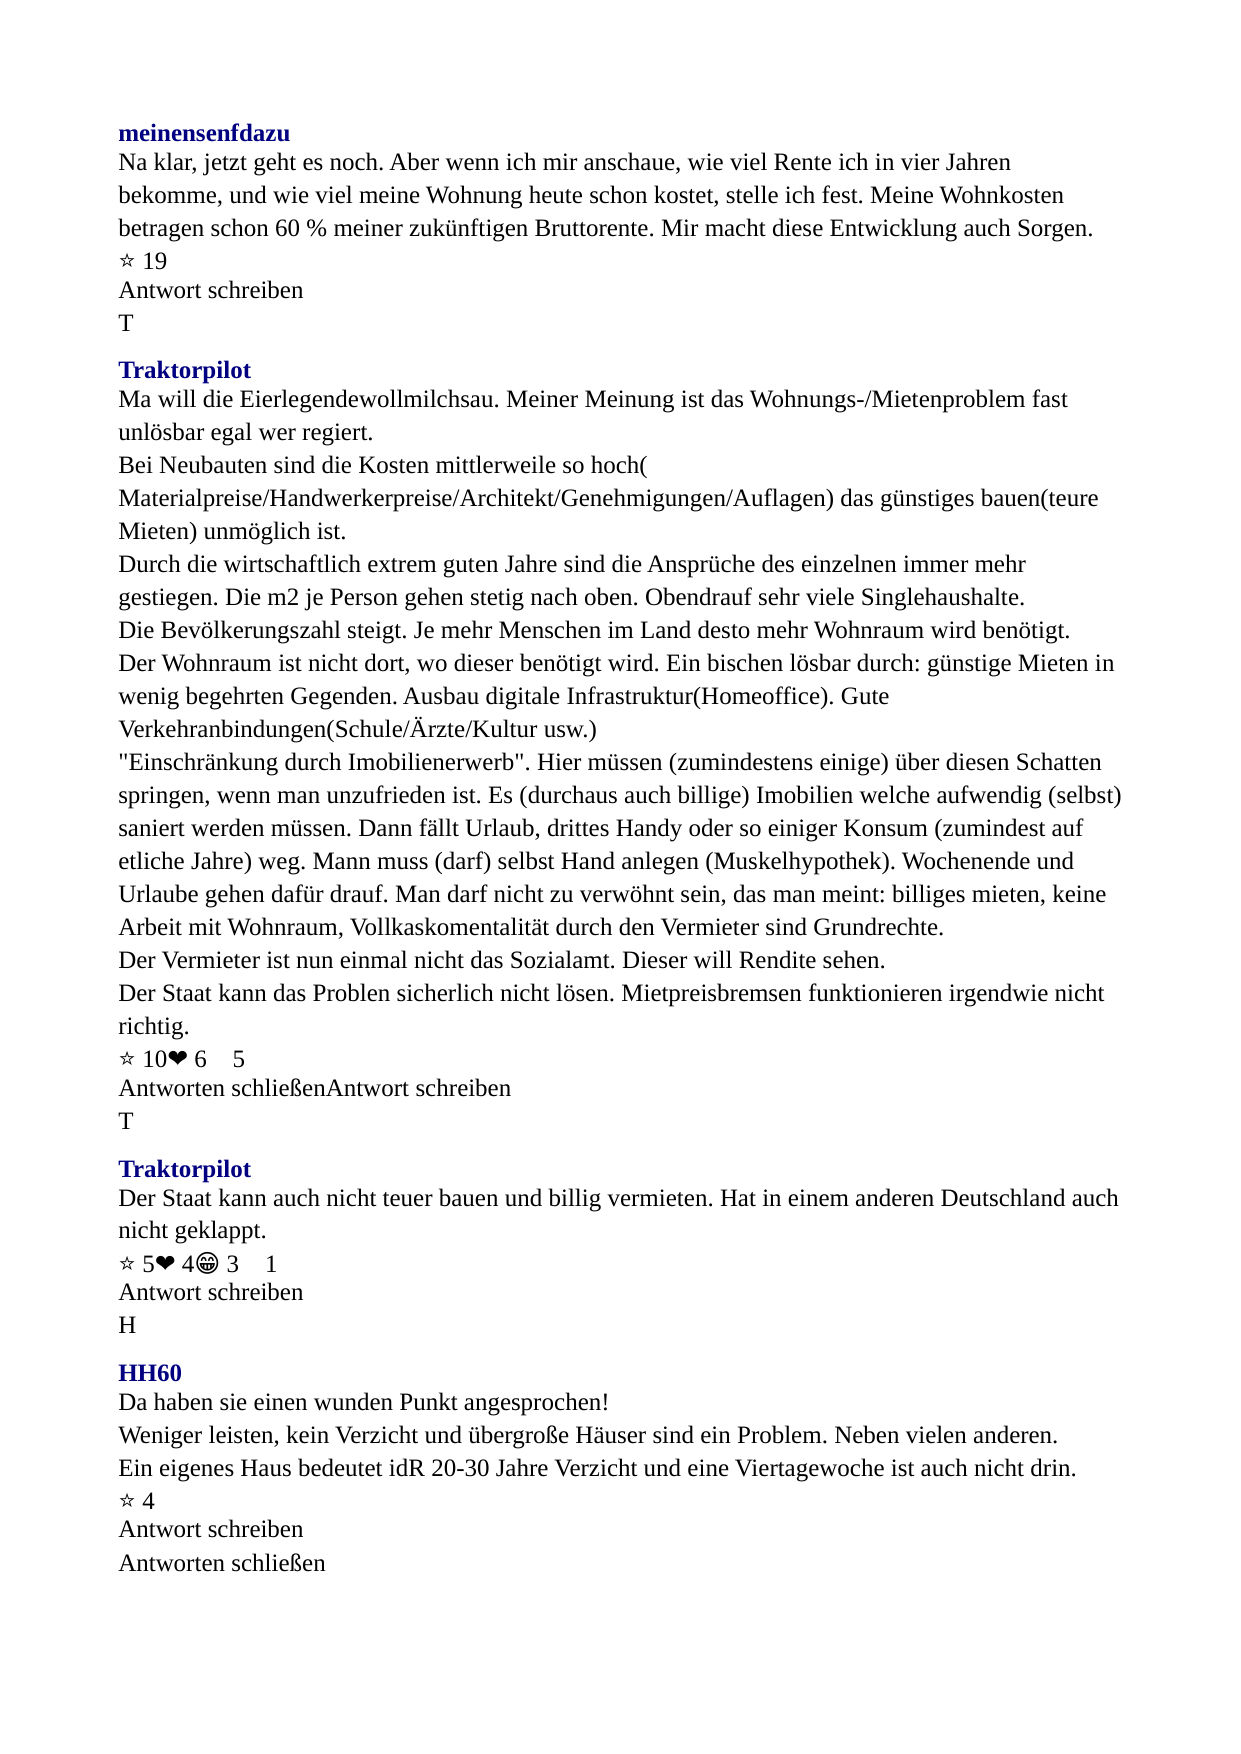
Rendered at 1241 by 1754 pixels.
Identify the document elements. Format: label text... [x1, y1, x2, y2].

text Der Vermieter ist nun einmal nicht das Sozialamt. Dieser will Rendite sehen. [118, 945, 1122, 974]
text Bei Neubauten sind die Kosten mittlerweile so hoch( Materialpreise/Handwerkerpreise/Architekt/Genehmigungen/Auflagen) das günstiges bauen(teure Mieten) unmöglich ist. [118, 450, 1122, 545]
text Da haben sie einen wunden Punkt angesprochen! [118, 1387, 1122, 1416]
text Weniger leisten, kein Verzicht und übergroße Häuser sind ein Problem. Neben vielen anderen. [118, 1420, 1122, 1448]
text Ein eigenes Haus bedeutet idR 20-30 Jahre Verzicht und eine Viertagewoche ist auch nicht drin. [118, 1453, 1122, 1482]
text ⭐️ 19 [118, 246, 1122, 275]
text Die Bevölkerungszahl steigt. Je mehr Menschen im Land desto mehr Wohnraum wird benötigt. [118, 615, 1122, 644]
text Der Wohnraum ist nicht dort, wo dieser benötigt wird. Ein bischen lösbar durch: günstige Mieten in wenig begehrten Gegenden. Ausbau digitale Infrastruktur(Homeoffice). Gute Verkehranbindungen(Schule/Ärzte/Kultur usw.) [118, 648, 1122, 743]
text ⭐️ 10❤️ 6🤨 5 [118, 1044, 1122, 1073]
text ⭐️ 5❤️ 4😁 3🤨 1 [118, 1249, 1122, 1277]
text "Einschränkung durch Imobilienerwerb". Hier müssen (zumindestens einige) über diesen Schatten springen, wenn man unzufrieden ist. Es (durchaus auch billige) Imobilien welche aufwendig (selbst) saniert werden müssen. Dann fällt Urlaub, drittes Handy oder so einiger Konsum (zumindest auf etliche Jahre) weg. Mann muss (darf) selbst Hand anlegen (Muskelhypothek). Wochenende und Urlaube gehen dafür drauf. Man darf nicht zu verwöhnt sein, das man meint: billiges mieten, keine Arbeit mit Wohnraum, Vollkaskomentalität durch den Vermieter sind Grundrechte. [118, 747, 1122, 941]
text Antwort schreiben [118, 275, 1122, 303]
text T [118, 1106, 1122, 1135]
text Antwort schreiben [118, 1277, 1122, 1306]
text Antworten schließen [118, 1548, 1122, 1576]
text Durch die wirtschaftlich extrem guten Jahre sind die Ansprüche des einzelnen immer mehr gestiegen. Die m2 je Person gehen stetig nach oben. Obendrauf sehr viele Singlehaushalte. [118, 549, 1122, 611]
text Antworten schließenAntwort schreiben [118, 1073, 1122, 1102]
subtitle meinensenfdazu [118, 118, 1122, 147]
text H [118, 1310, 1122, 1339]
subtitle HH60 [118, 1358, 1122, 1387]
subtitle Traktorpilot [118, 355, 1122, 384]
text Der Staat kann das Problen sicherlich nicht lösen. Mietpreisbremsen funktionieren irgendwie nicht richtig. [118, 978, 1122, 1040]
text Na klar, jetzt geht es noch. Aber wenn ich mir anschaue, wie viel Rente ich in vier Jahren bekomme, und wie viel meine Wohnung heute schon kostet, stelle ich fest. Meine Wohnkosten betragen schon 60 % meiner zukünftigen Bruttorente. Mir macht diese Entwicklung auch Sorgen. [118, 147, 1122, 242]
text T [118, 308, 1122, 336]
text ⭐️ 4 [118, 1486, 1122, 1514]
subtitle Traktorpilot [118, 1154, 1122, 1183]
text Der Staat kann auch nicht teuer bauen und billig vermieten. Hat in einem anderen Deutschland auch nicht geklappt. [118, 1183, 1122, 1244]
text Ma will die Eierlegendewollmilchsau. Meiner Meinung ist das Wohnungs-/Mietenproblem fast unlösbar egal wer regiert. [118, 384, 1122, 446]
text Antwort schreiben [118, 1514, 1122, 1543]
